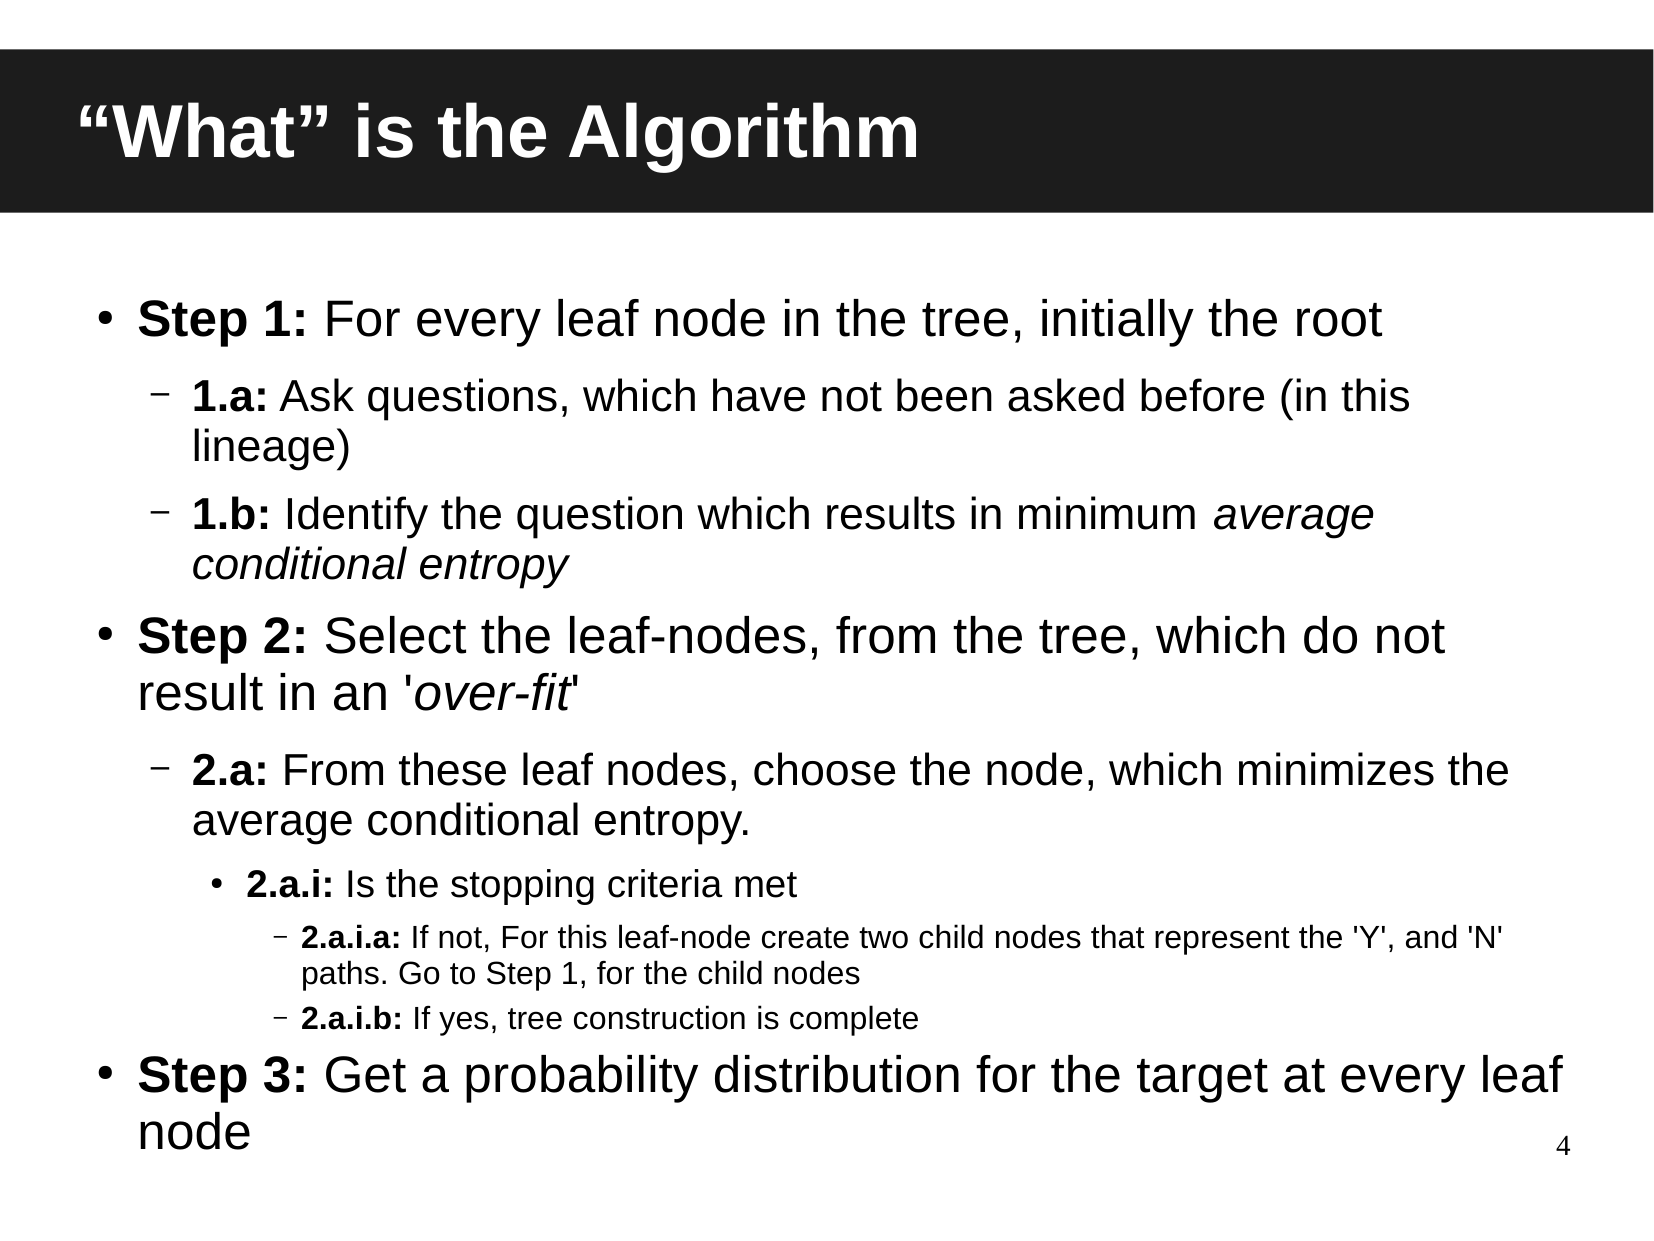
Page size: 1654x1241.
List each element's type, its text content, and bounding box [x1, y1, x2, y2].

list Step 1: For every leaf node in the tree, initially the root 1.a: Ask questions, which have not been asked before (in this lineage) 1.b: Identify the question which results in minimum average conditional entropy Step 2: Select the leaf-nodes, from the tree, which do not result in an 'over-fit' 2.a: From these leaf nodes, choose the node, which minimizes the average conditional entropy. 2.a.i: Is the stopping criteria met 2.a.i.a: If not, For this leaf-node create two child nodes that represent the 'Y', and 'N' paths. Go to Step 1, for the child nodes 2.a.i.b: If yes, tree construction is complete Step 3: Get a probability distribution for the target at every leaf node [82, 290, 1571, 1170]
title “What” is the Algorithm [0, 49, 1654, 213]
